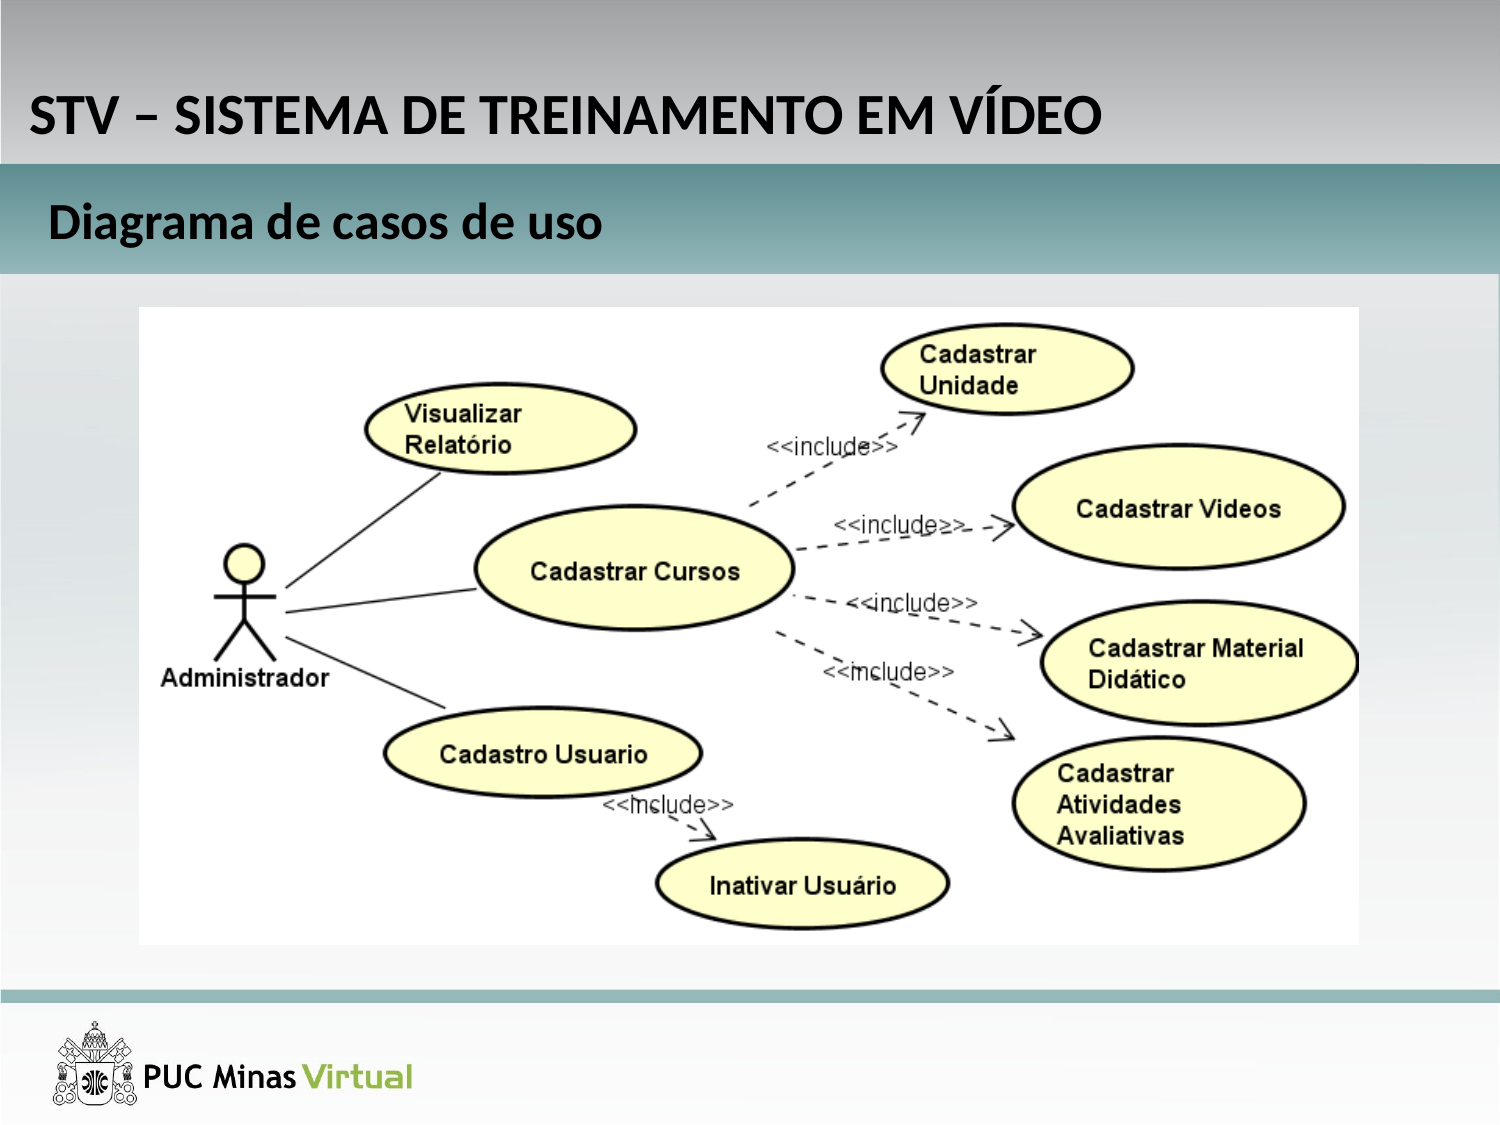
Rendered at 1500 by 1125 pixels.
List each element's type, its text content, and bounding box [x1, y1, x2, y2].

text_box STV – SISTEMA DE TREINAMENTO EM VÍDEO [14, 68, 1500, 154]
text_box Diagrama de casos de uso [33, 180, 1467, 258]
picture [0, 274, 1500, 1125]
picture [0, 0, 1500, 164]
text_box [0, 164, 1500, 274]
